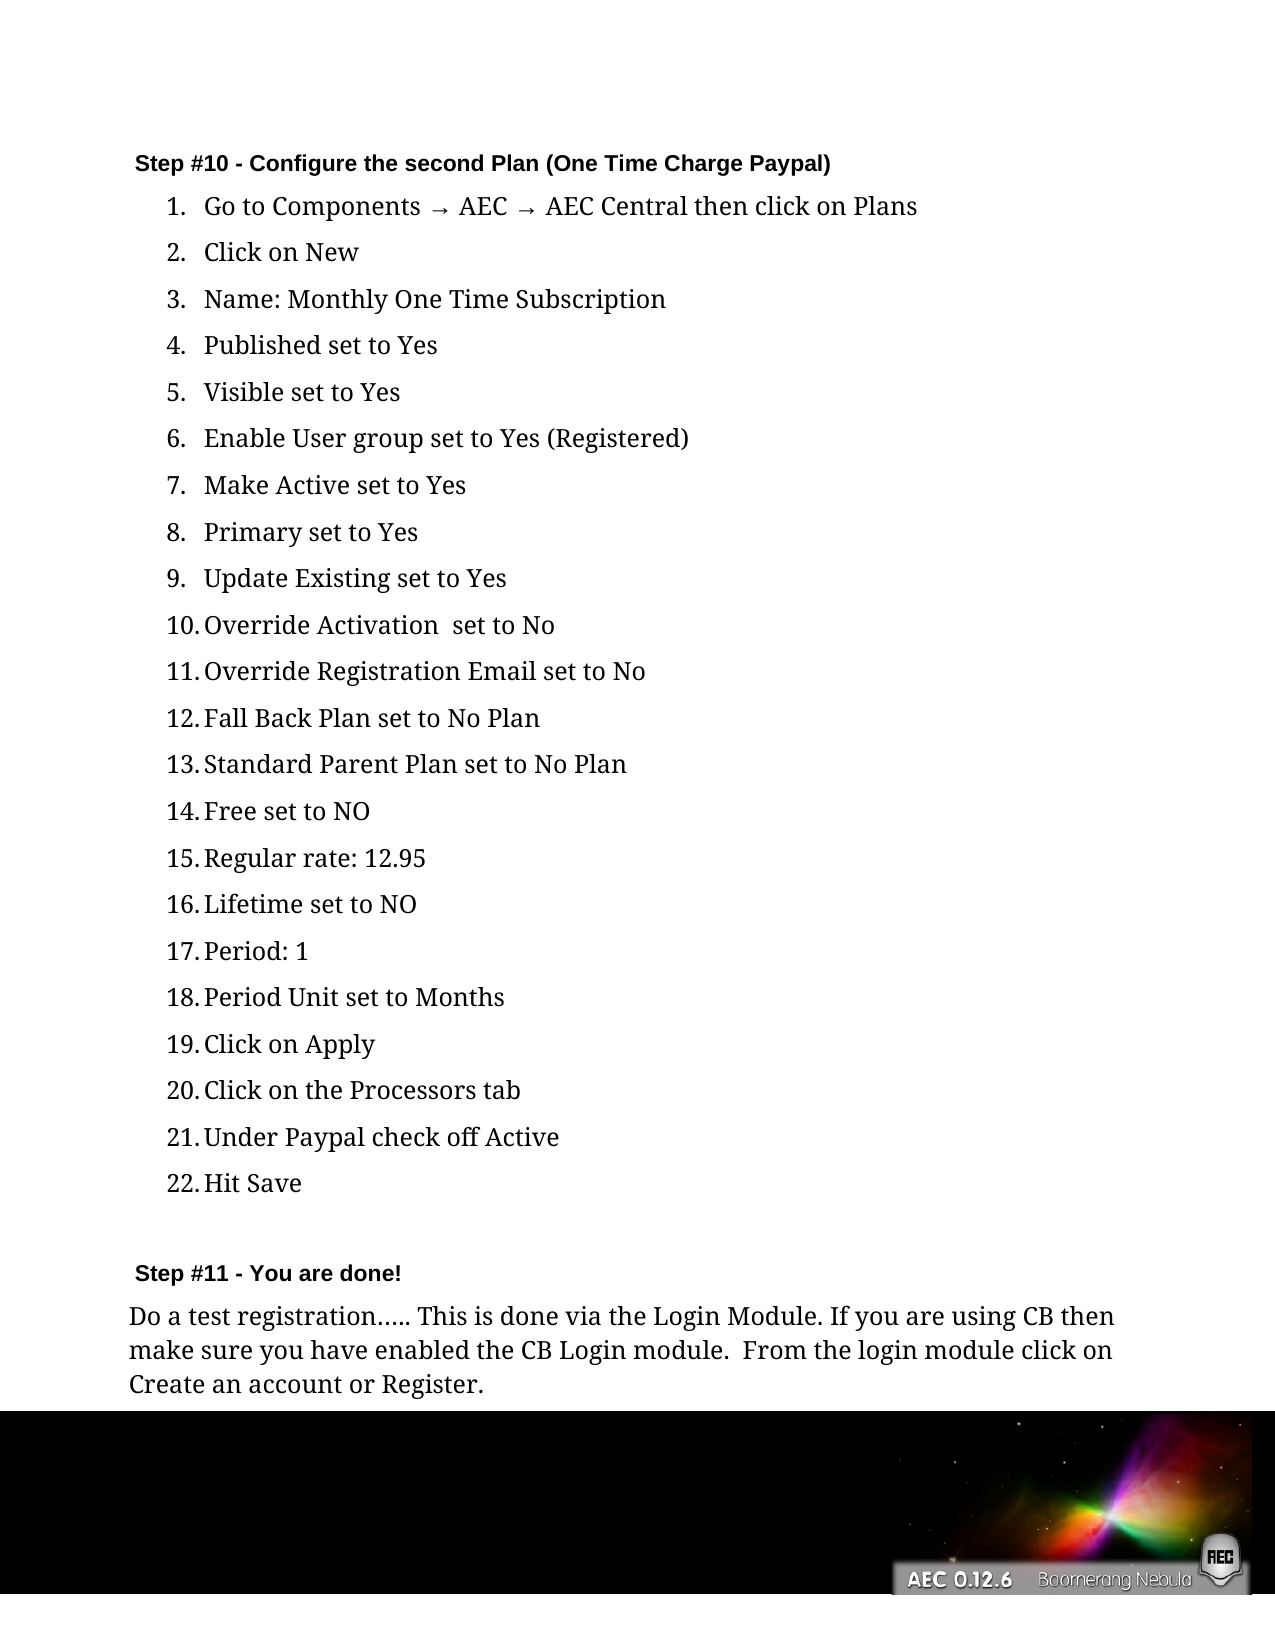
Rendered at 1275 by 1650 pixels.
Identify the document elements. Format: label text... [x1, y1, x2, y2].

list Published set to Yes [166, 328, 1147, 362]
list Period: 1 [166, 933, 1147, 967]
list Update Existing set to Yes [166, 561, 1147, 595]
list Hit Save [166, 1166, 1147, 1200]
list Primary set to Yes [166, 514, 1147, 548]
list Regular rate: 12.95 [166, 840, 1147, 874]
list Under Paypal check off Active [166, 1119, 1147, 1154]
list Make Active set to Yes [166, 468, 1147, 502]
list Override Registration Email set to No [166, 654, 1147, 688]
subtitle Step #11 - You are done! [134, 1260, 1147, 1287]
picture [891, 1414, 1252, 1595]
list Name: Monthly One Time Subscription [166, 281, 1147, 316]
text Do a test registration….. This is done via the Login Module. If you are using CB then make sure you have enabled the CB Login module. From the login module click on Create an account or Register. [128, 1299, 1147, 1401]
list Period Unit set to Months [166, 980, 1147, 1014]
list Fall Back Plan set to No Plan [166, 701, 1147, 734]
list Click on Apply [166, 1026, 1147, 1061]
subtitle Step #10 - Configure the second Plan (One Time Charge Paypal) [134, 150, 1147, 176]
list Visible set to Yes [166, 374, 1147, 409]
list Enable User group set to Yes (Registered) [166, 421, 1147, 455]
list Standard Parent Plan set to No Plan [166, 747, 1147, 781]
list Override Activation set to No [166, 607, 1147, 641]
list Go to Components → AEC → AEC Central then click on Plans [166, 188, 1147, 222]
list Click on the Processors tab [166, 1073, 1147, 1107]
list Click on New [166, 235, 1147, 269]
list Free set to NO [166, 794, 1147, 828]
list Lifetime set to NO [166, 887, 1147, 921]
